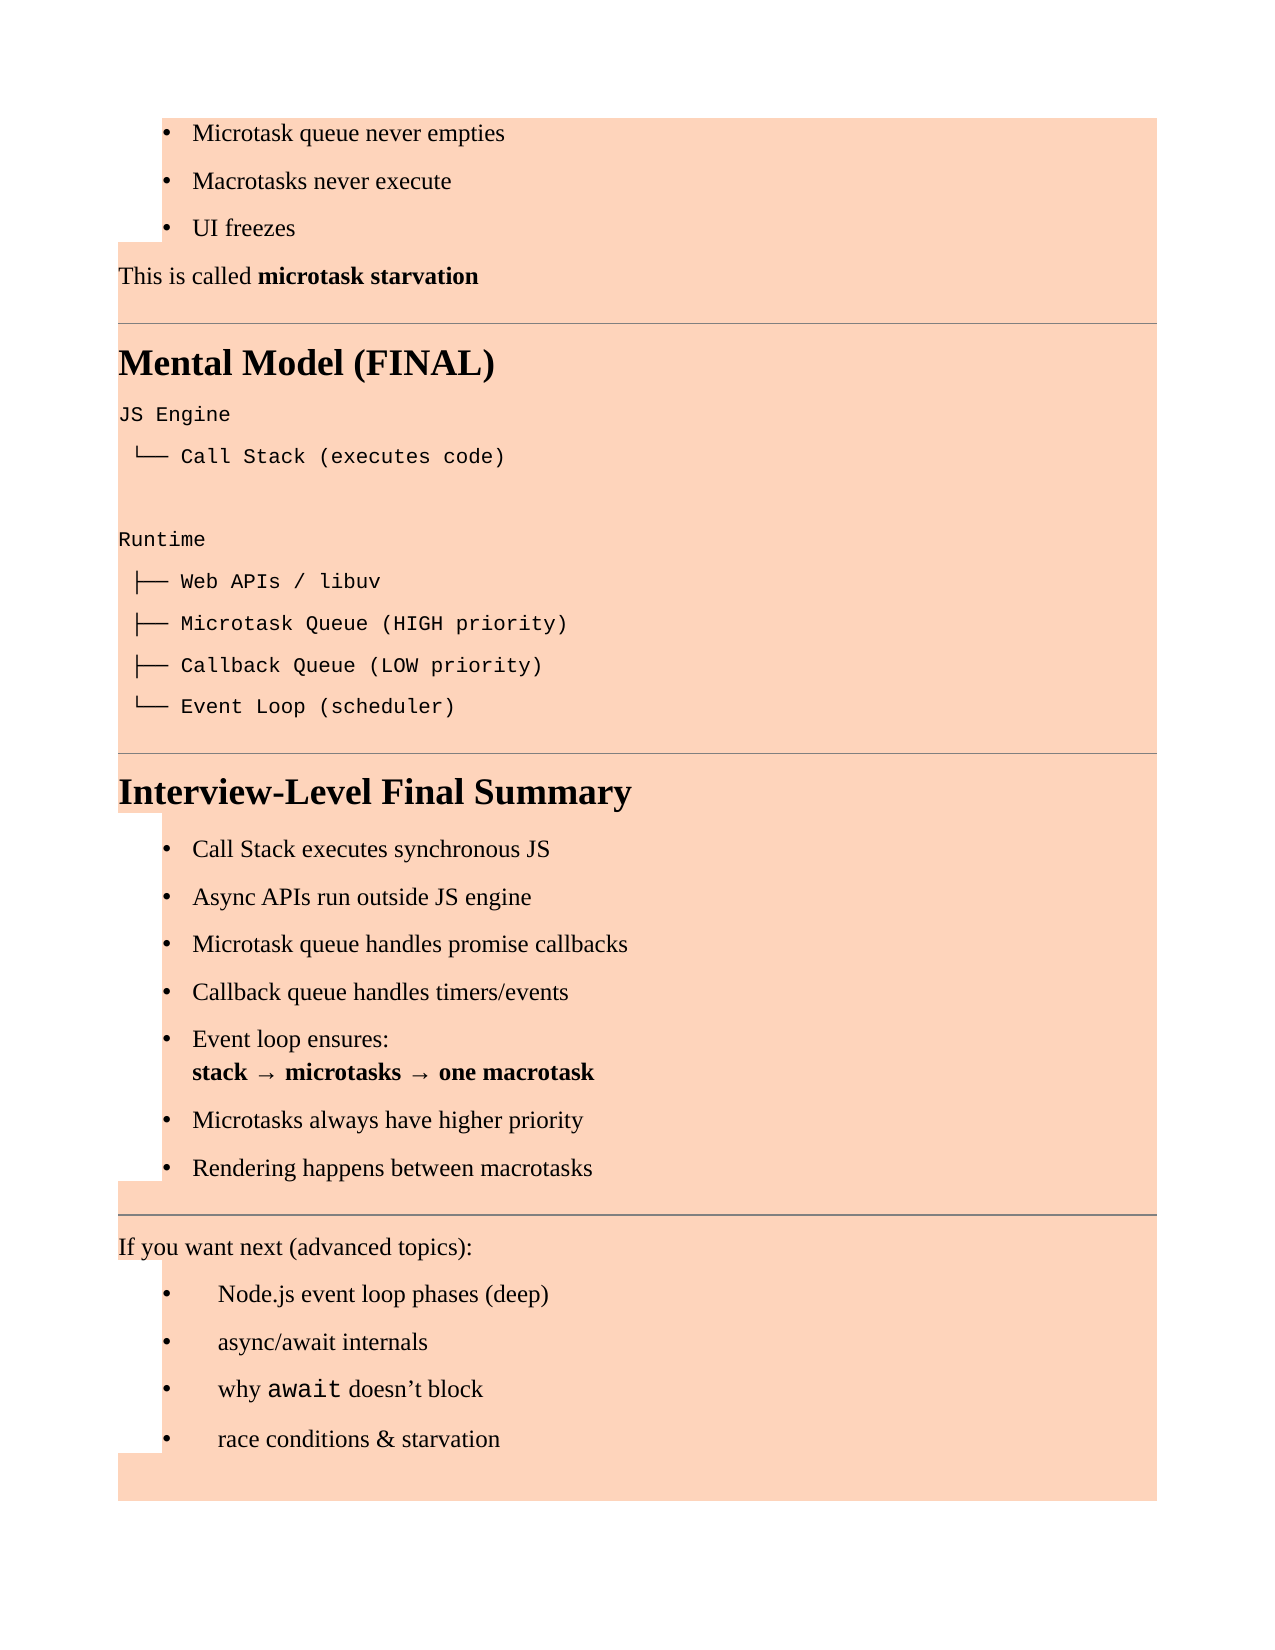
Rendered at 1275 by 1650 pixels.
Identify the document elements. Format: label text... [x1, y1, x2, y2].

list Microtask queue never empties [162, 118, 1157, 147]
subtitle Interview-Level Final Summary [118, 770, 1157, 813]
list Microtasks always have higher priority [162, 1105, 1157, 1134]
text JS Engine [118, 404, 1157, 428]
text └── Call Stack (executes code) [118, 446, 1157, 469]
list Rendering happens between macrotasks [162, 1153, 1157, 1181]
text ├── Microtask Queue (HIGH priority) [118, 613, 1157, 637]
list Async APIs run outside JS engine [162, 882, 1157, 910]
list Call Stack executes synchronous JS [162, 834, 1157, 863]
text Runtime [118, 529, 1157, 553]
list 🔥 async/await internals [162, 1327, 1157, 1356]
list 🔥 why await doesn’t block [162, 1374, 1157, 1405]
text If you want next (advanced topics): [118, 1232, 1157, 1260]
text This is called microtask starvation [118, 261, 1157, 290]
list Macrotasks never execute [162, 166, 1157, 194]
list Microtask queue handles promise callbacks [162, 929, 1157, 958]
text ├── Callback Queue (LOW priority) [137, 655, 1157, 678]
text └── Event Loop (scheduler) [118, 697, 1157, 720]
list Event loop ensures: stack → microtasks → one macrotask [162, 1024, 1157, 1086]
list Callback queue handles timers/events [162, 977, 1157, 1006]
list 🔥 race conditions & starvation [162, 1424, 1157, 1453]
subtitle Mental Model (FINAL) [118, 340, 1157, 383]
text ├── Web APIs / libuv [118, 571, 1157, 595]
list UI freezes [162, 213, 1157, 242]
list 🔥 Node.js event loop phases (deep) [162, 1279, 1157, 1308]
